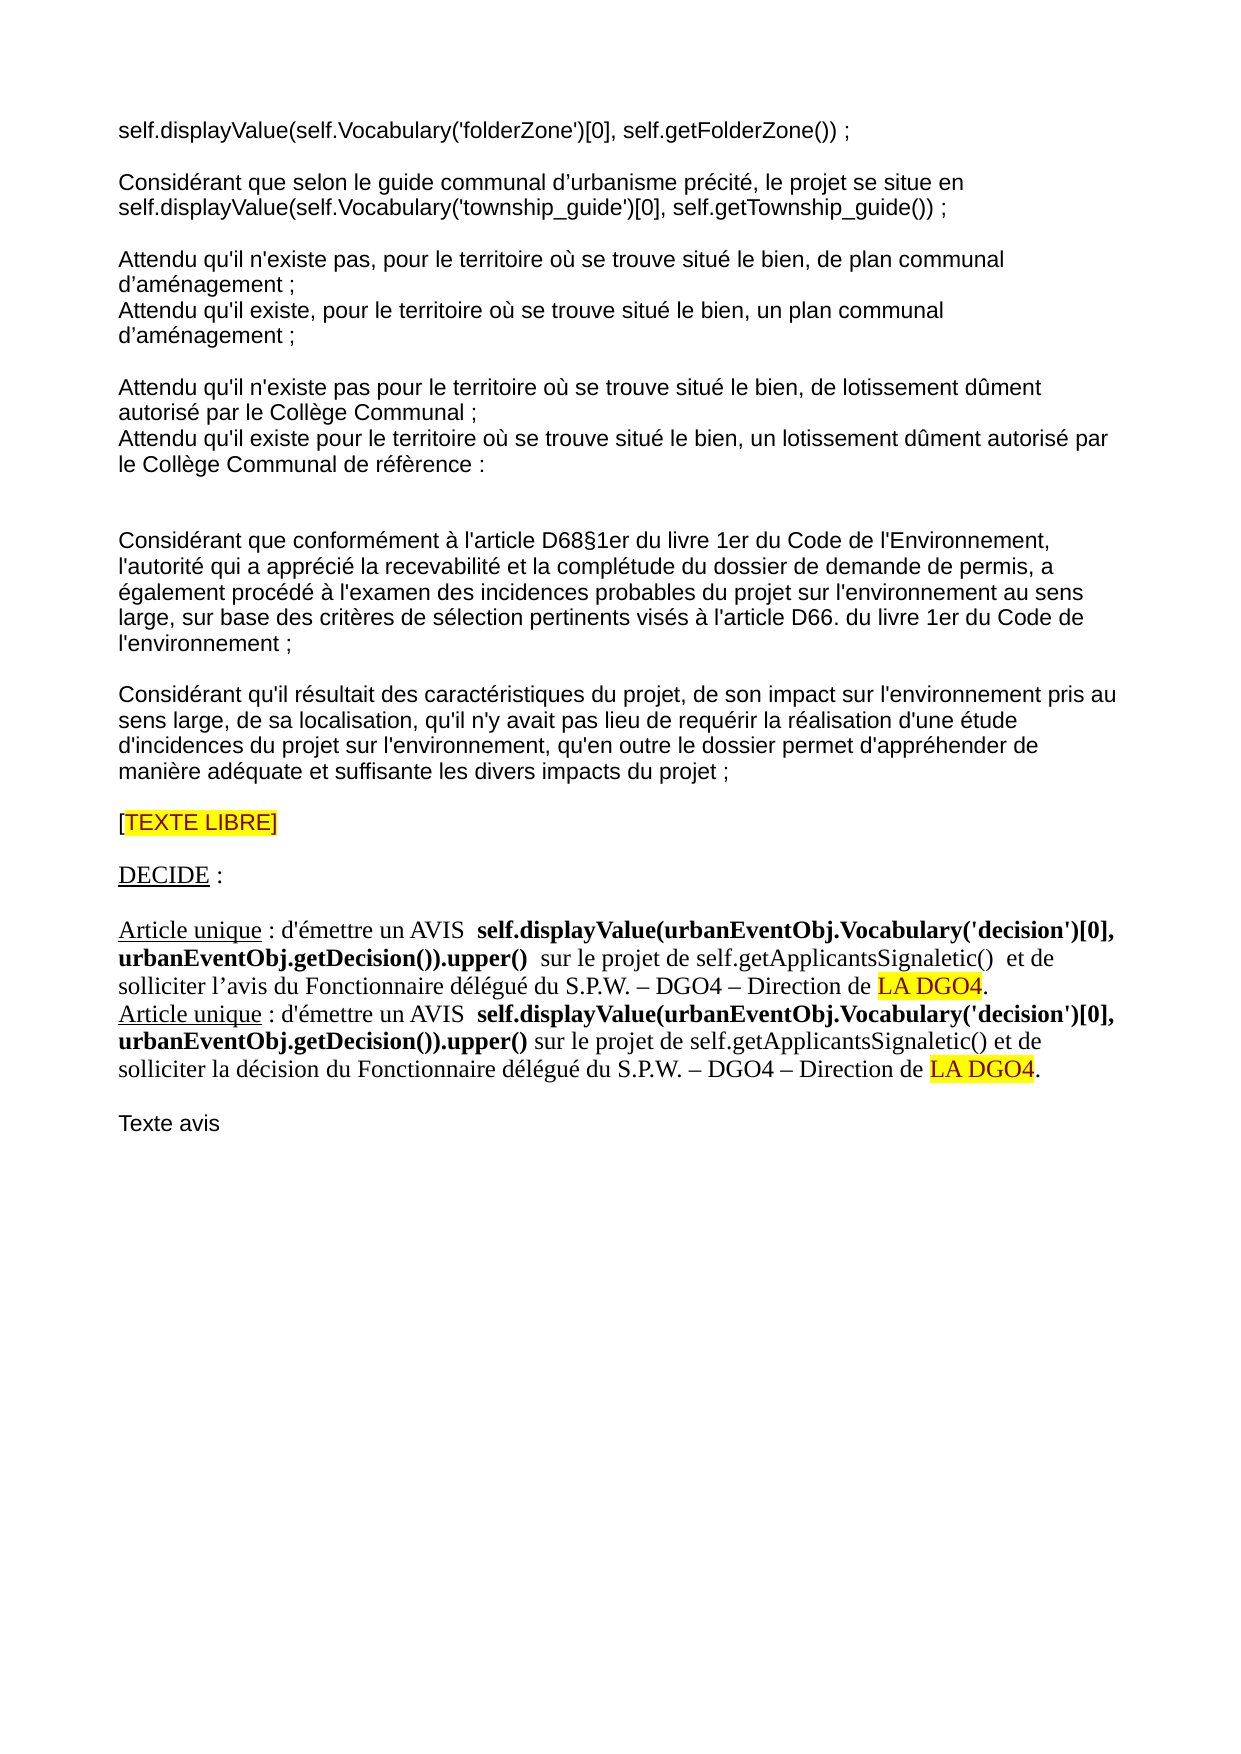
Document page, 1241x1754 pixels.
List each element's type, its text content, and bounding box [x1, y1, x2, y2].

text Considérant que selon le guide communal d’urbanisme précité, le projet se situe en self.displayValue(self.Vocabulary('township_guide')[0], self.getTownship_guide()) ; [118, 169, 1122, 221]
text Attendu qu'il n'existe pas pour le territoire où se trouve situé le bien, de lotissement dûment autorisé par le Collège Communal ; [118, 374, 1122, 426]
text [TEXTE LIBRE] [118, 810, 1122, 836]
text Considérant qu'il résultait des caractéristiques du projet, de son impact sur l'environnement pris au sens large, de sa localisation, qu'il n'y avait pas lieu de requérir la réalisation d'une étude d'incidences du projet sur l'environnement, qu'en outre le dossier permet d'appréhender de manière adéquate et suffisante les divers impacts du projet ; [118, 682, 1122, 784]
text self.displayValue(self.Vocabulary('folderZone')[0], self.getFolderZone()) ; [118, 118, 1122, 144]
text DECIDE : [118, 861, 1122, 889]
text Attendu qu'il n'existe pas, pour le territoire où se trouve situé le bien, de plan communal d’aménagement ; [118, 246, 1122, 297]
text Texte avis [118, 1111, 1122, 1136]
text Article unique : d'émettre un AVIS self.displayValue(urbanEventObj.Vocabulary('decision')[0], urbanEventObj.getDecision()).upper() sur le projet de self.getApplicantsSignaletic() et de solliciter la décision du Fonctionnaire délégué du S.P.W. – DGO4 – Direction de LA DGO4. [118, 1000, 1122, 1083]
text Article unique : d'émettre un AVIS self.displayValue(urbanEventObj.Vocabulary('decision')[0], urbanEventObj.getDecision()).upper() sur le projet de self.getApplicantsSignaletic() et de solliciter l’avis du Fonctionnaire délégué du S.P.W. – DGO4 – Direction de LA DGO4. [118, 917, 1122, 1000]
text Attendu qu'il existe pour le territoire où se trouve situé le bien, un lotissement dûment autorisé par le Collège Communal de réfèrence : [118, 426, 1122, 477]
text Considérant que conformément à l'article D68§1er du livre 1er du Code de l'Environnement, l'autorité qui a apprécié la recevabilité et la complétude du dossier de demande de permis, a également procédé à l'examen des incidences probables du projet sur l'environnement au sens large, sur base des critères de sélection pertinents visés à l'article D66. du livre 1er du Code de l'environnement ; [118, 528, 1122, 656]
text Attendu qu'il existe, pour le territoire où se trouve situé le bien, un plan communal d’aménagement ; [118, 297, 1122, 349]
